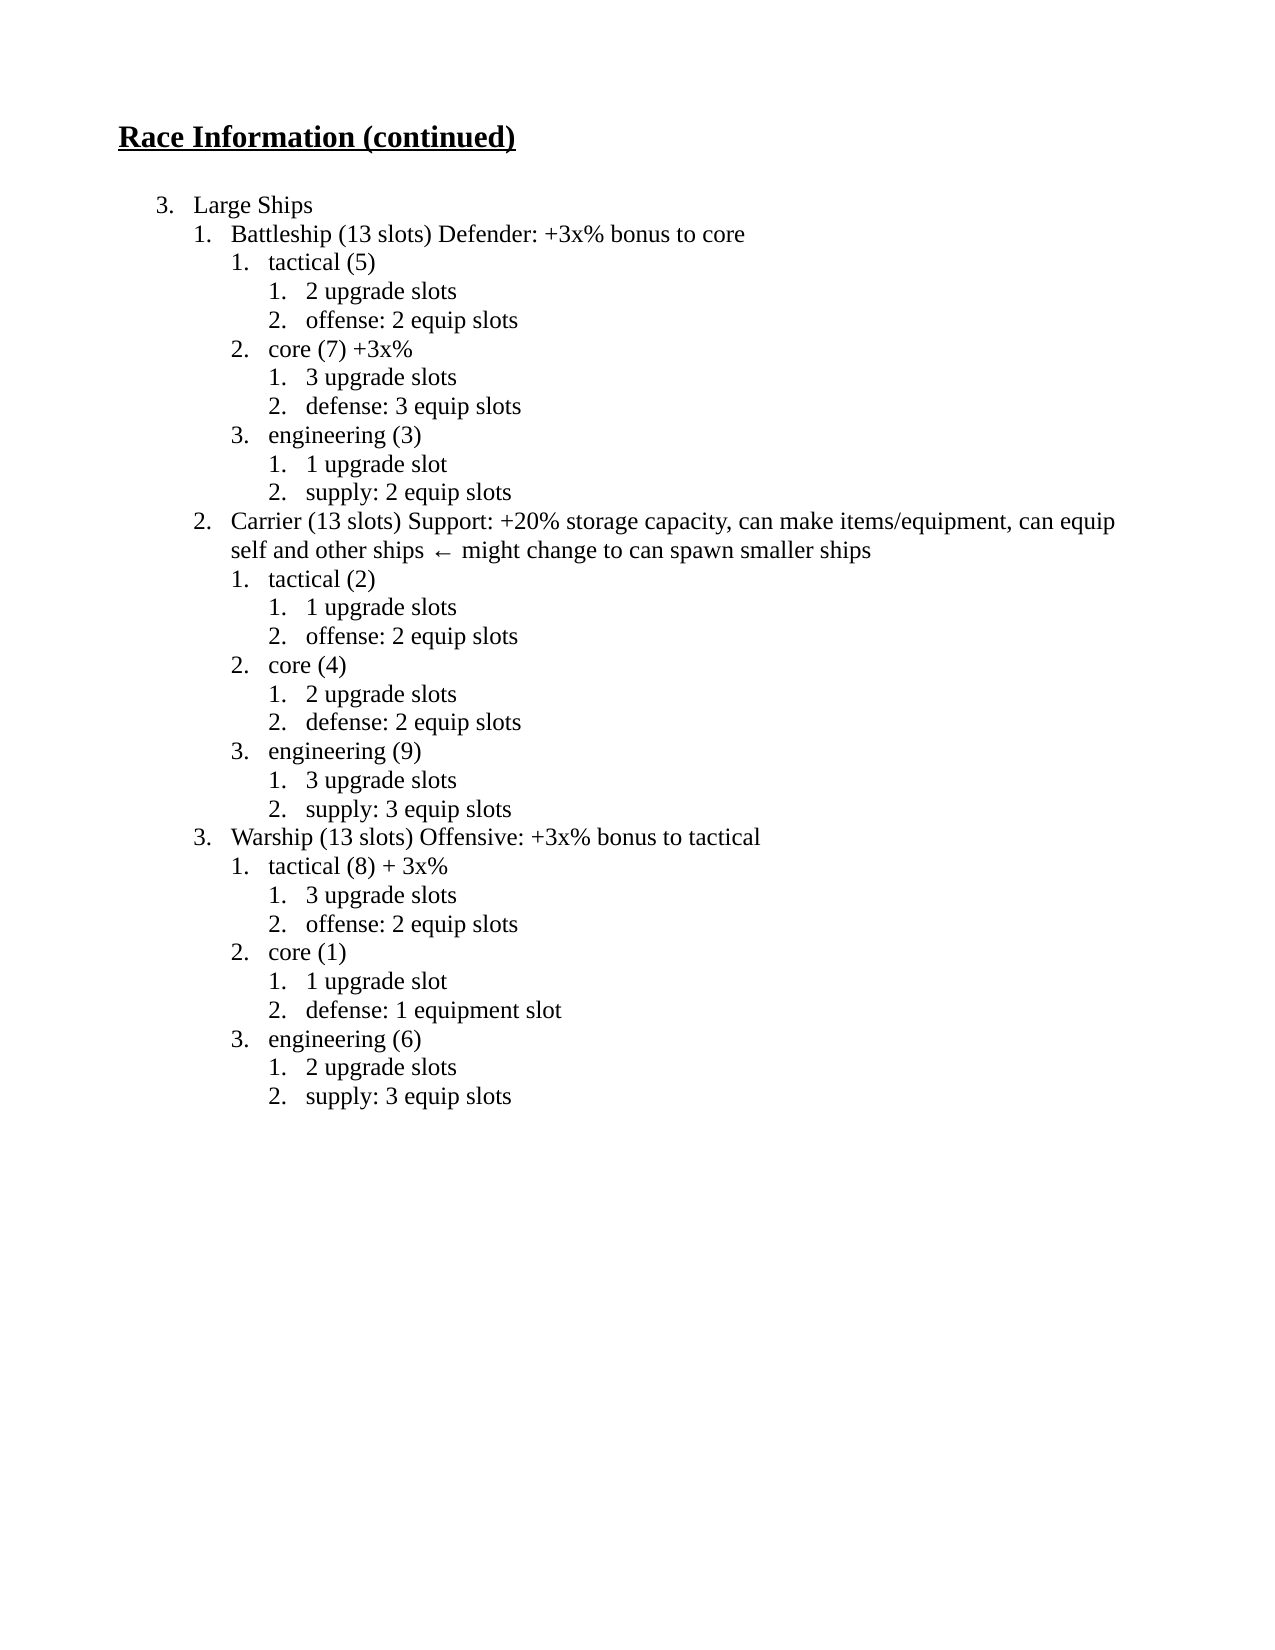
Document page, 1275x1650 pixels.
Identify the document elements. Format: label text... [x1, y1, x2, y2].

list engineering (6) [231, 1024, 1157, 1052]
list engineering (3) [231, 420, 1157, 449]
list supply: 3 equip slots [268, 1081, 1157, 1110]
list offense: 2 equip slots [268, 909, 1157, 937]
list offense: 2 equip slots [268, 305, 1157, 334]
list 2 upgrade slots [268, 679, 1157, 707]
list core (7) +3x% [231, 334, 1157, 362]
list 2 upgrade slots [268, 276, 1157, 305]
list 1 upgrade slot [268, 449, 1157, 477]
list Large Ships [156, 190, 1157, 219]
list engineering (9) [231, 736, 1157, 765]
list Warship (13 slots) Offensive: +3x% bonus to tactical [193, 822, 1157, 851]
list 2 upgrade slots [268, 1052, 1157, 1081]
list tactical (8) + 3x% [231, 851, 1157, 880]
list core (4) [231, 650, 1157, 679]
list offense: 2 equip slots [268, 621, 1157, 650]
list 1 upgrade slot [268, 966, 1157, 995]
list core (1) [231, 937, 1157, 966]
list 3 upgrade slots [268, 362, 1157, 391]
list Battleship (13 slots) Defender: +3x% bonus to core [193, 219, 1157, 247]
list 3 upgrade slots [268, 880, 1157, 909]
list 1 upgrade slots [268, 592, 1157, 621]
list defense: 3 equip slots [268, 391, 1157, 420]
list supply: 3 equip slots [268, 794, 1157, 822]
list 3 upgrade slots [268, 765, 1157, 794]
list tactical (5) [231, 247, 1157, 276]
text Race Information (continued) [118, 118, 1157, 154]
list Carrier (13 slots) Support: +20% storage capacity, can make items/equipment, can equip self and other ships ← might change to can spawn smaller ships [193, 506, 1157, 564]
list supply: 2 equip slots [268, 477, 1157, 506]
list defense: 2 equip slots [268, 707, 1157, 736]
list tactical (2) [231, 564, 1157, 592]
list defense: 1 equipment slot [268, 995, 1157, 1024]
